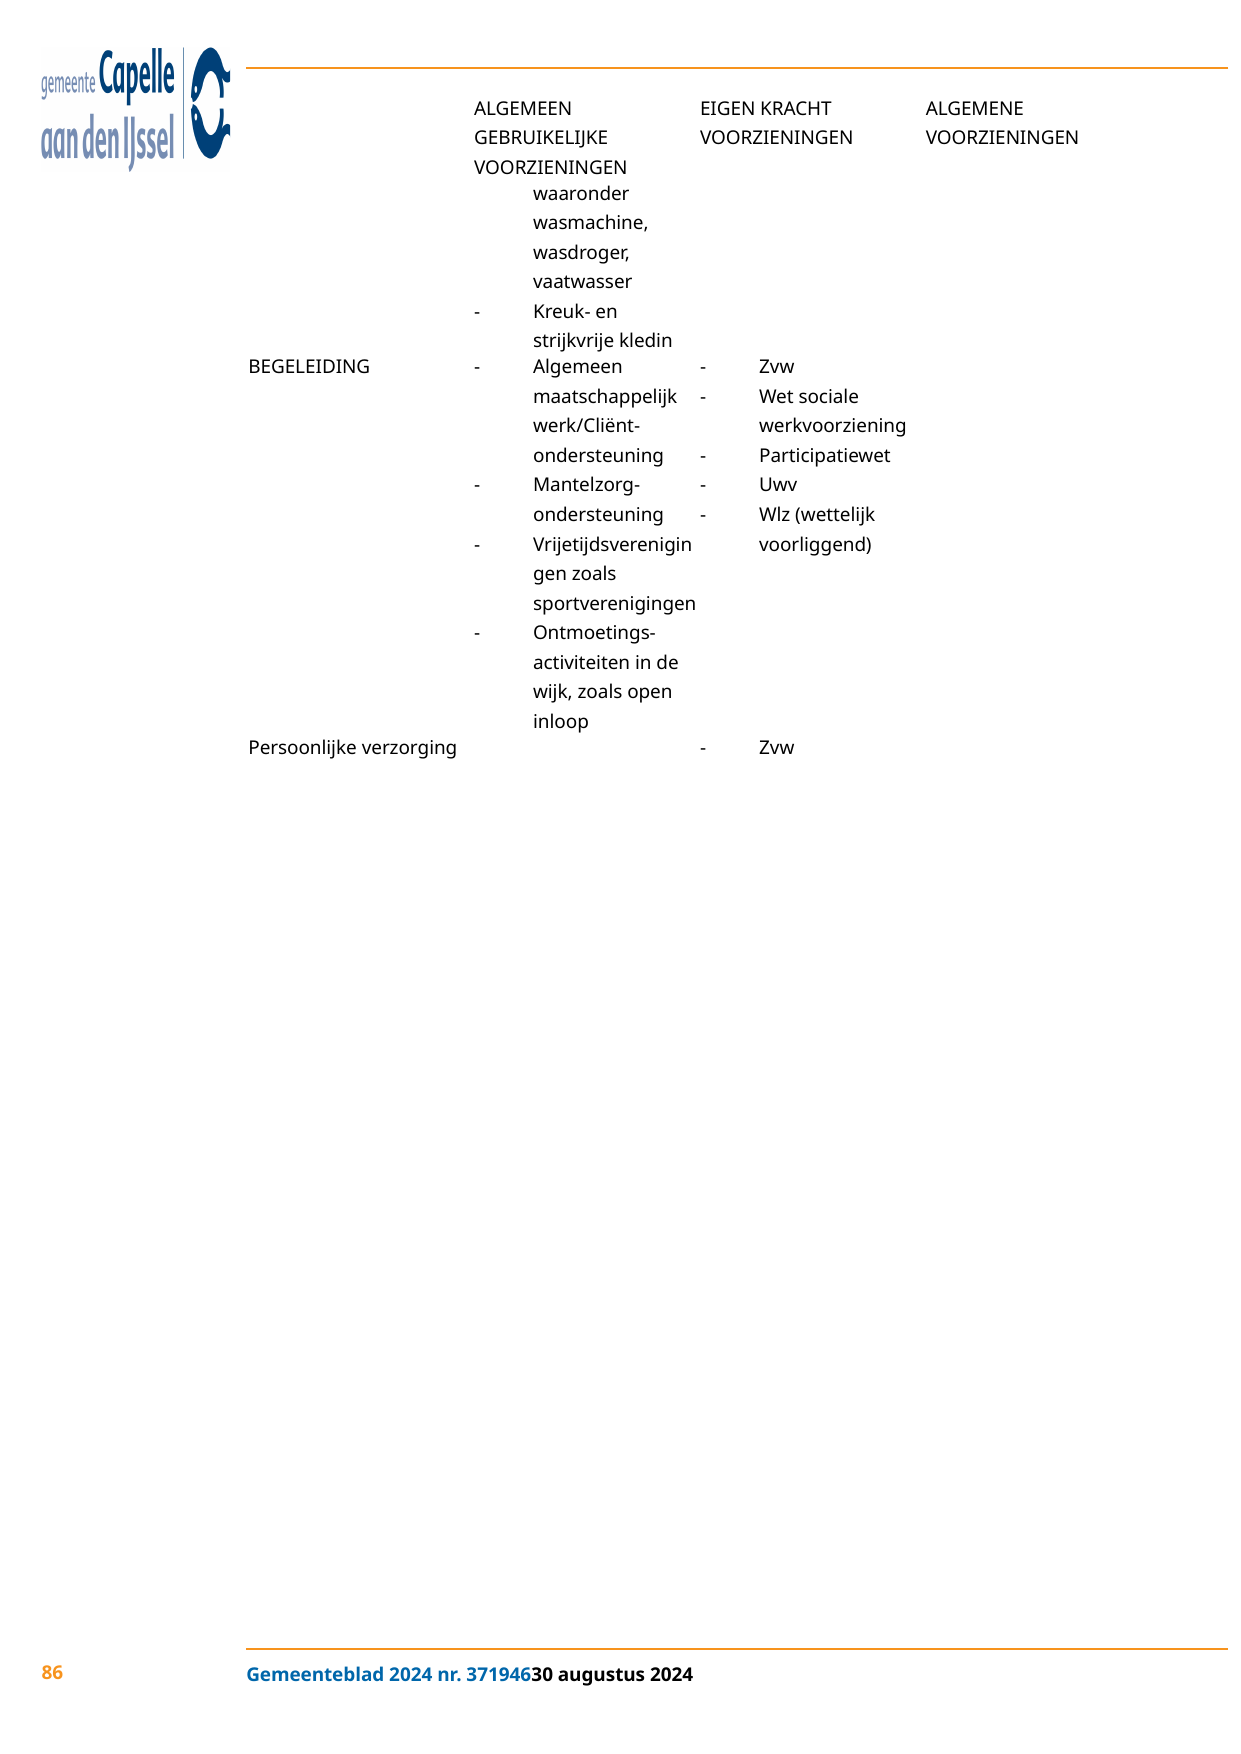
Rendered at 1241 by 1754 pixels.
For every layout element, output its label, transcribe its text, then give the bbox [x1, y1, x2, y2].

table_cell Persoonlijke verzorging [248, 734, 474, 760]
table_cell Zvw [700, 734, 926, 760]
table_cell waaronder wasmachine, wasdroger, vaatwasser Kreuk- en strijkvrije kledin [474, 180, 700, 353]
table_cell Algemeen maatschappelijk werk/Cliënt- ondersteuning Mantelzorg- ondersteuning Vrijetijdsverenigingen zoals sportverenigingen Ontmoetings- activiteiten in de wijk, zoals open inloop [474, 353, 700, 734]
table_header [248, 95, 474, 180]
table_cell [700, 180, 926, 353]
table_cell [248, 180, 474, 353]
table_header EIGEN KRACHT VOORZIENINGEN [700, 95, 926, 180]
table_cell Zvw Wet sociale werkvoorziening Participatiewet Uwv Wlz (wettelijk voorliggend) [700, 353, 926, 734]
table_cell [474, 734, 700, 760]
table_header ALGEMEEN GEBRUIKELIJKE VOORZIENINGEN [474, 95, 700, 180]
table_header ALGEMENE VOORZIENINGEN [926, 95, 1152, 180]
table_cell [926, 734, 1152, 760]
picture [41, 47, 231, 172]
table_cell [926, 180, 1152, 353]
table_cell BEGELEIDING [248, 353, 474, 734]
table_cell [926, 353, 1152, 734]
